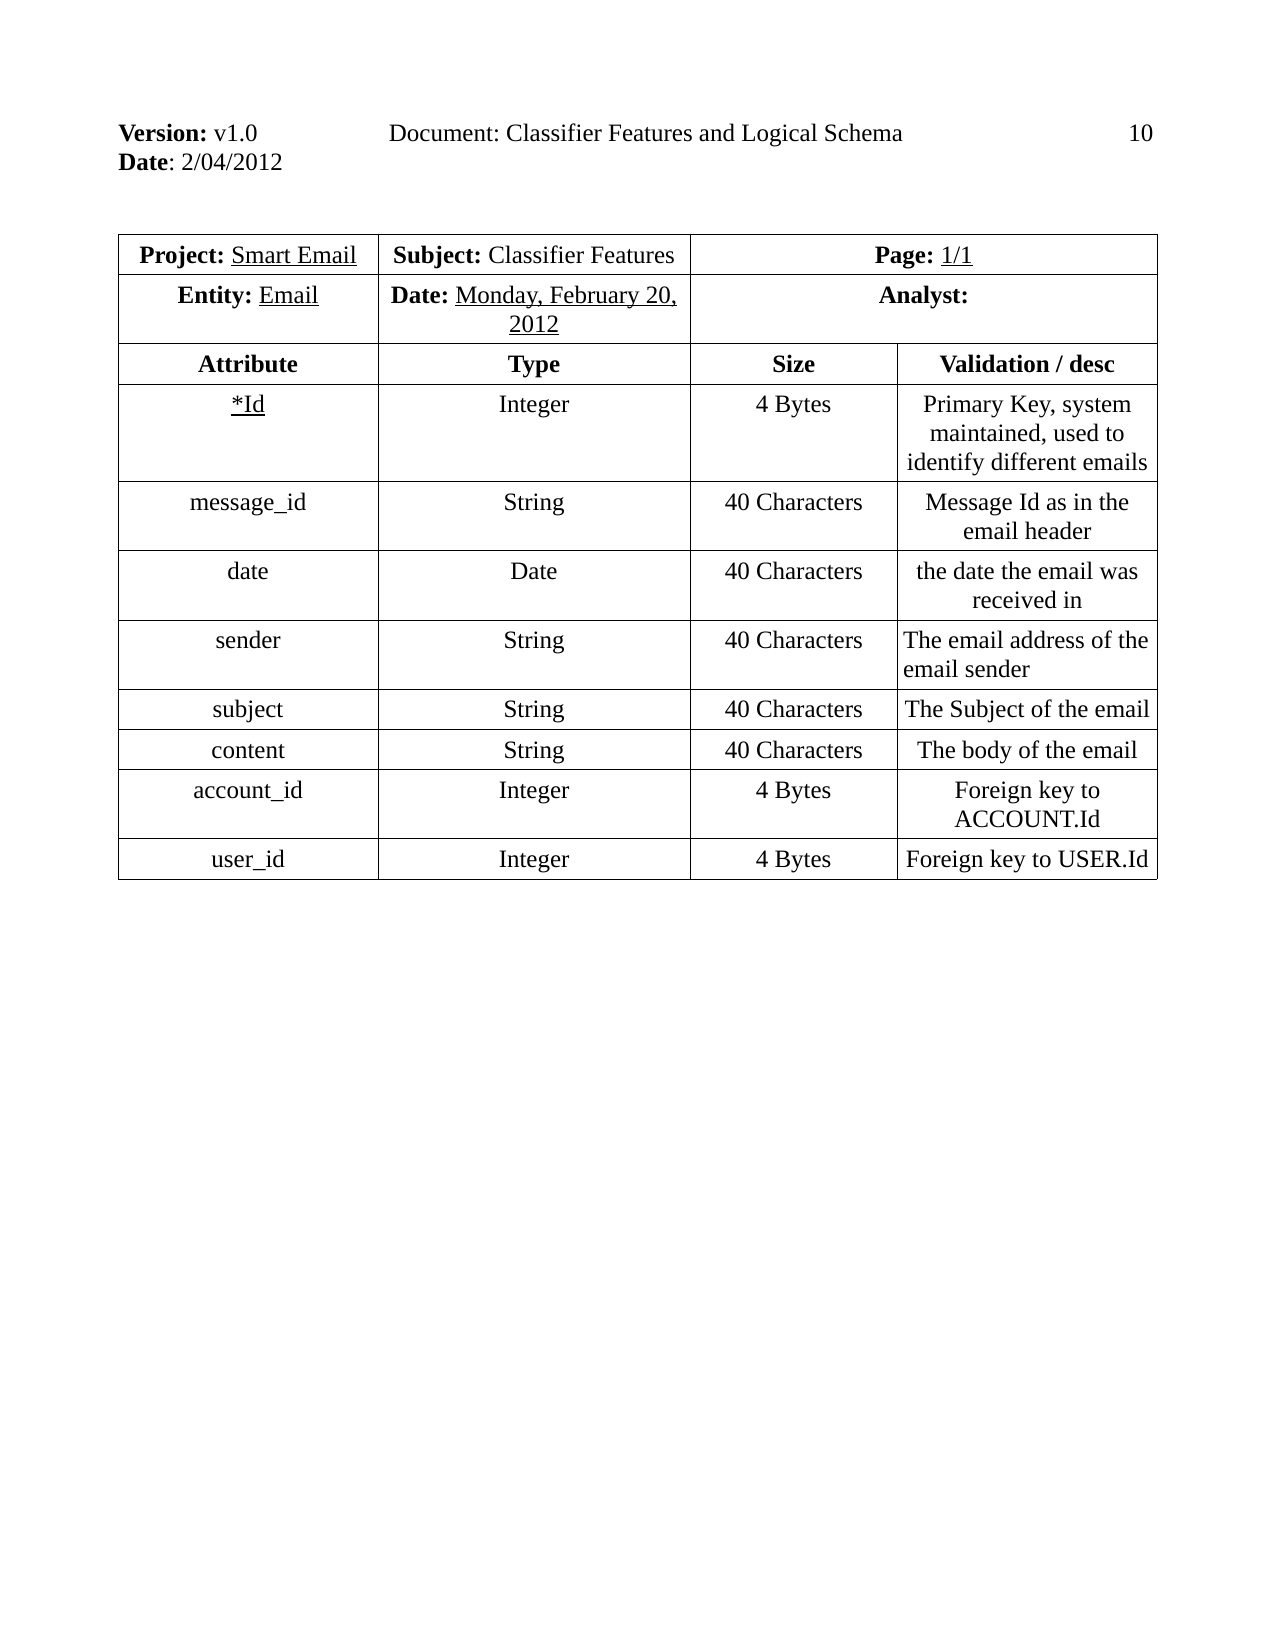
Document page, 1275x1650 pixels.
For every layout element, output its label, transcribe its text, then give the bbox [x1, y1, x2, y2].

table_cell Foreign key to ACCOUNT.Id [898, 770, 1157, 838]
table_cell Foreign key to USER.Id [898, 839, 1157, 878]
table_cell subject [119, 690, 378, 729]
table_cell Analyst: [691, 275, 1157, 343]
table_cell 40 Characters [691, 690, 897, 729]
table_cell String [379, 621, 690, 688]
table_cell Message Id as in the email header [898, 482, 1157, 550]
table_cell 40 Characters [691, 482, 897, 550]
table_cell The Subject of the email [898, 690, 1157, 729]
table_cell Integer [379, 839, 690, 878]
table_cell date [119, 551, 378, 619]
table_cell Type [379, 344, 690, 383]
table_cell Attribute [119, 344, 378, 383]
table_cell the date the email was received in [898, 551, 1157, 619]
table_header Project: Smart Email [119, 235, 378, 274]
table_cell 4 Bytes [691, 770, 897, 838]
table_cell The email address of the email sender [898, 621, 1157, 688]
table_cell The body of the email [898, 730, 1157, 769]
table_cell account_id [119, 770, 378, 838]
table_cell *Id [119, 385, 378, 481]
table_cell Date: Monday, February 20, 2012 [379, 275, 690, 343]
table_cell Integer [379, 770, 690, 838]
table_cell Size [691, 344, 897, 383]
table_cell String [379, 690, 690, 729]
table_cell Validation / desc [898, 344, 1157, 383]
table_cell String [379, 730, 690, 769]
table_cell Entity: Email [119, 275, 378, 343]
table_cell content [119, 730, 378, 769]
table_cell String [379, 482, 690, 550]
table_cell Date [379, 551, 690, 619]
table_header Page: 1/1 [691, 235, 1157, 274]
table_cell 4 Bytes [691, 385, 897, 481]
table_cell Integer [379, 385, 690, 481]
table_cell user_id [119, 839, 378, 878]
table_cell 40 Characters [691, 551, 897, 619]
table_cell 40 Characters [691, 621, 897, 688]
table_cell sender [119, 621, 378, 688]
table_cell 4 Bytes [691, 839, 897, 878]
table_cell message_id [119, 482, 378, 550]
table_header Subject: Classifier Features [379, 235, 690, 274]
table_cell Primary Key, system maintained, used to identify different emails [898, 385, 1157, 481]
table_cell 40 Characters [691, 730, 897, 769]
